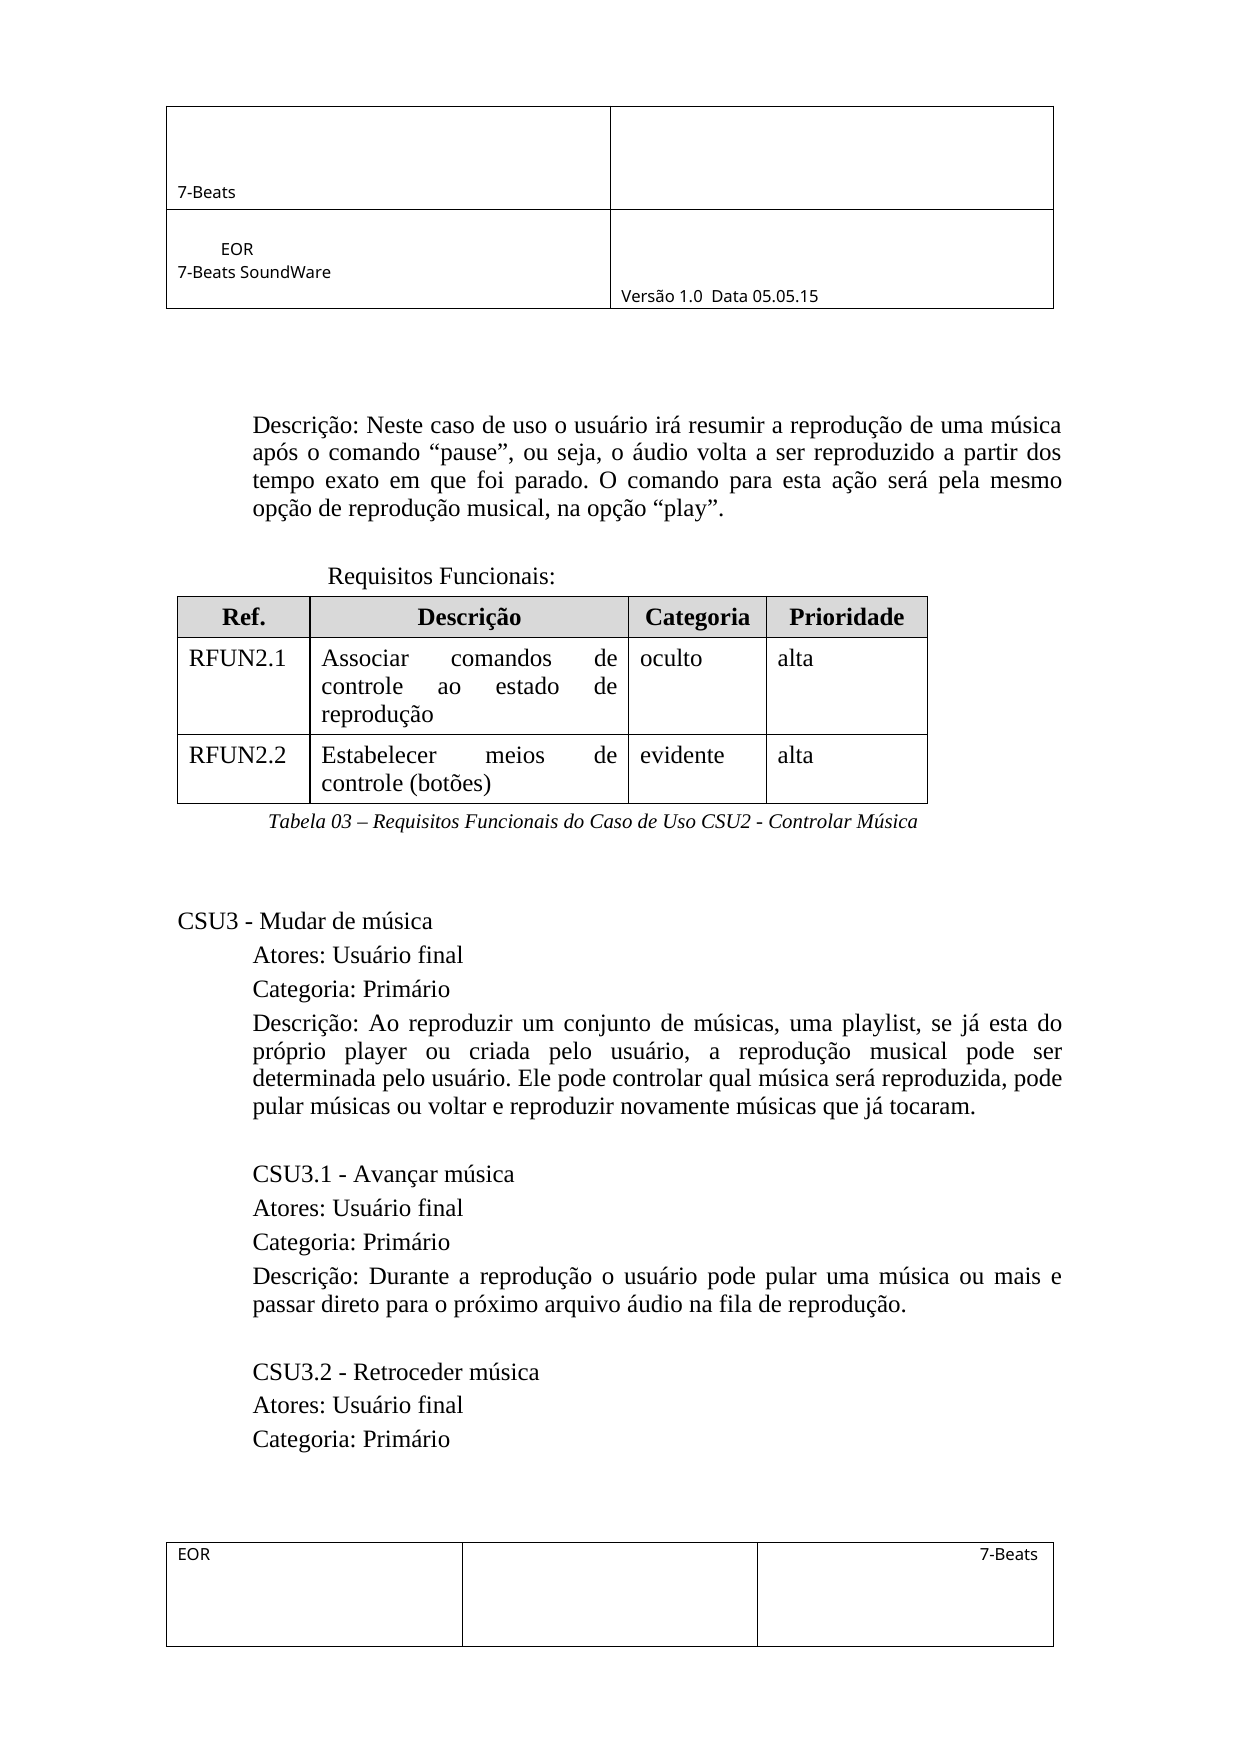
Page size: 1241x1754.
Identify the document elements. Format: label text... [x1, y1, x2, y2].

text Categoria: Primário [177, 1228, 1063, 1256]
table_cell alta [767, 735, 927, 803]
text Atores: Usuário final [177, 1392, 1063, 1419]
table_cell oculto [629, 638, 766, 734]
text Descrição: Durante a reprodução o usuário pode pular uma música ou mais e passar direto para o próximo arquivo áudio na fila de reprodução. [252, 1262, 1063, 1317]
text Categoria: Primário [177, 1426, 1063, 1453]
table_header Prioridade [767, 597, 927, 637]
text CSU3.1 - Avançar música [177, 1160, 1063, 1188]
table_cell RFUN2.2 [178, 735, 309, 803]
text CSU3.2 - Retroceder música [177, 1358, 1063, 1385]
text Atores: Usuário final [177, 1194, 1063, 1222]
table_cell evidente [629, 735, 766, 803]
text CSU3 - Mudar de música [177, 907, 1063, 935]
text Tabela 03 – Requisitos Funcionais do Caso de Uso CSU2 - Controlar Música [177, 810, 1063, 833]
table_cell RFUN2.1 [178, 638, 309, 734]
text Descrição: Neste caso de uso o usuário irá resumir a reprodução de uma música após o comando “pause”, ou seja, o áudio volta a ser reproduzido a partir dos tempo exato em que foi parado. O comando para esta ação será pela mesmo opção de reprodução musical, na opção “play”. [252, 411, 1063, 522]
table_header Descrição [311, 597, 628, 637]
text Categoria: Primário [177, 975, 1063, 1003]
text Descrição: Ao reproduzir um conjunto de músicas, uma playlist, se já esta do próprio player ou criada pelo usuário, a reprodução musical pode ser determinada pelo usuário. Ele pode controlar qual música será reproduzida, pode pular músicas ou voltar e reproduzir novamente músicas que já tocaram. [252, 1009, 1063, 1120]
table_cell alta [767, 638, 927, 734]
table_cell Associar comandos de controle ao estado de reprodução [311, 638, 628, 734]
table_header Ref. [178, 597, 309, 637]
table_cell Estabelecer meios de controle (botões) [311, 735, 628, 803]
table_header Categoria [629, 597, 766, 637]
text Requisitos Funcionais: [327, 562, 1063, 589]
text Atores: Usuário final [177, 941, 1063, 969]
